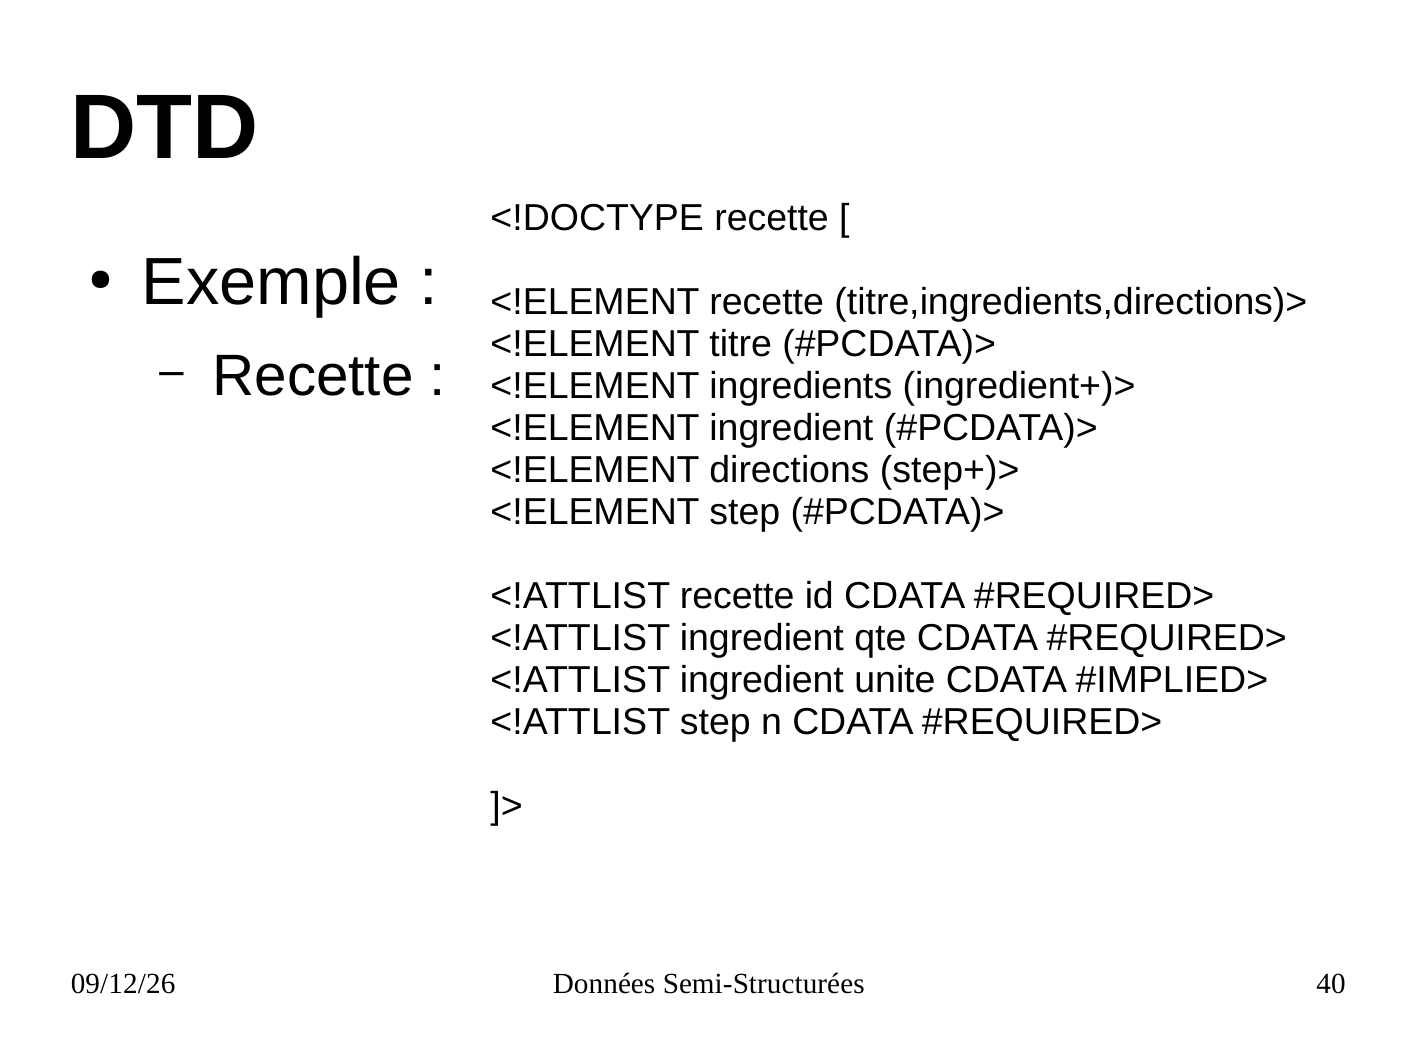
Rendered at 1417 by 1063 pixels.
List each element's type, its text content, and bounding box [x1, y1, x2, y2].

title DTD [70, 42, 1346, 212]
text_box <!DOCTYPE recette [ <!ELEMENT recette (titre,ingredients,directions)> <!ELEMENT titre (#PCDATA)> <!ELEMENT ingredients (ingredient+)> <!ELEMENT ingredient (#PCDATA)> <!ELEMENT directions (step+)> <!ELEMENT step (#PCDATA)> <!ATTLIST recette id CDATA #REQUIRED> <!ATTLIST ingredient qte CDATA #REQUIRED> <!ATTLIST ingredient unite CDATA #IMPLIED> <!ATTLIST step n CDATA #REQUIRED> ]> [475, 188, 1323, 834]
list Exemple : Recette : [70, 244, 1346, 925]
